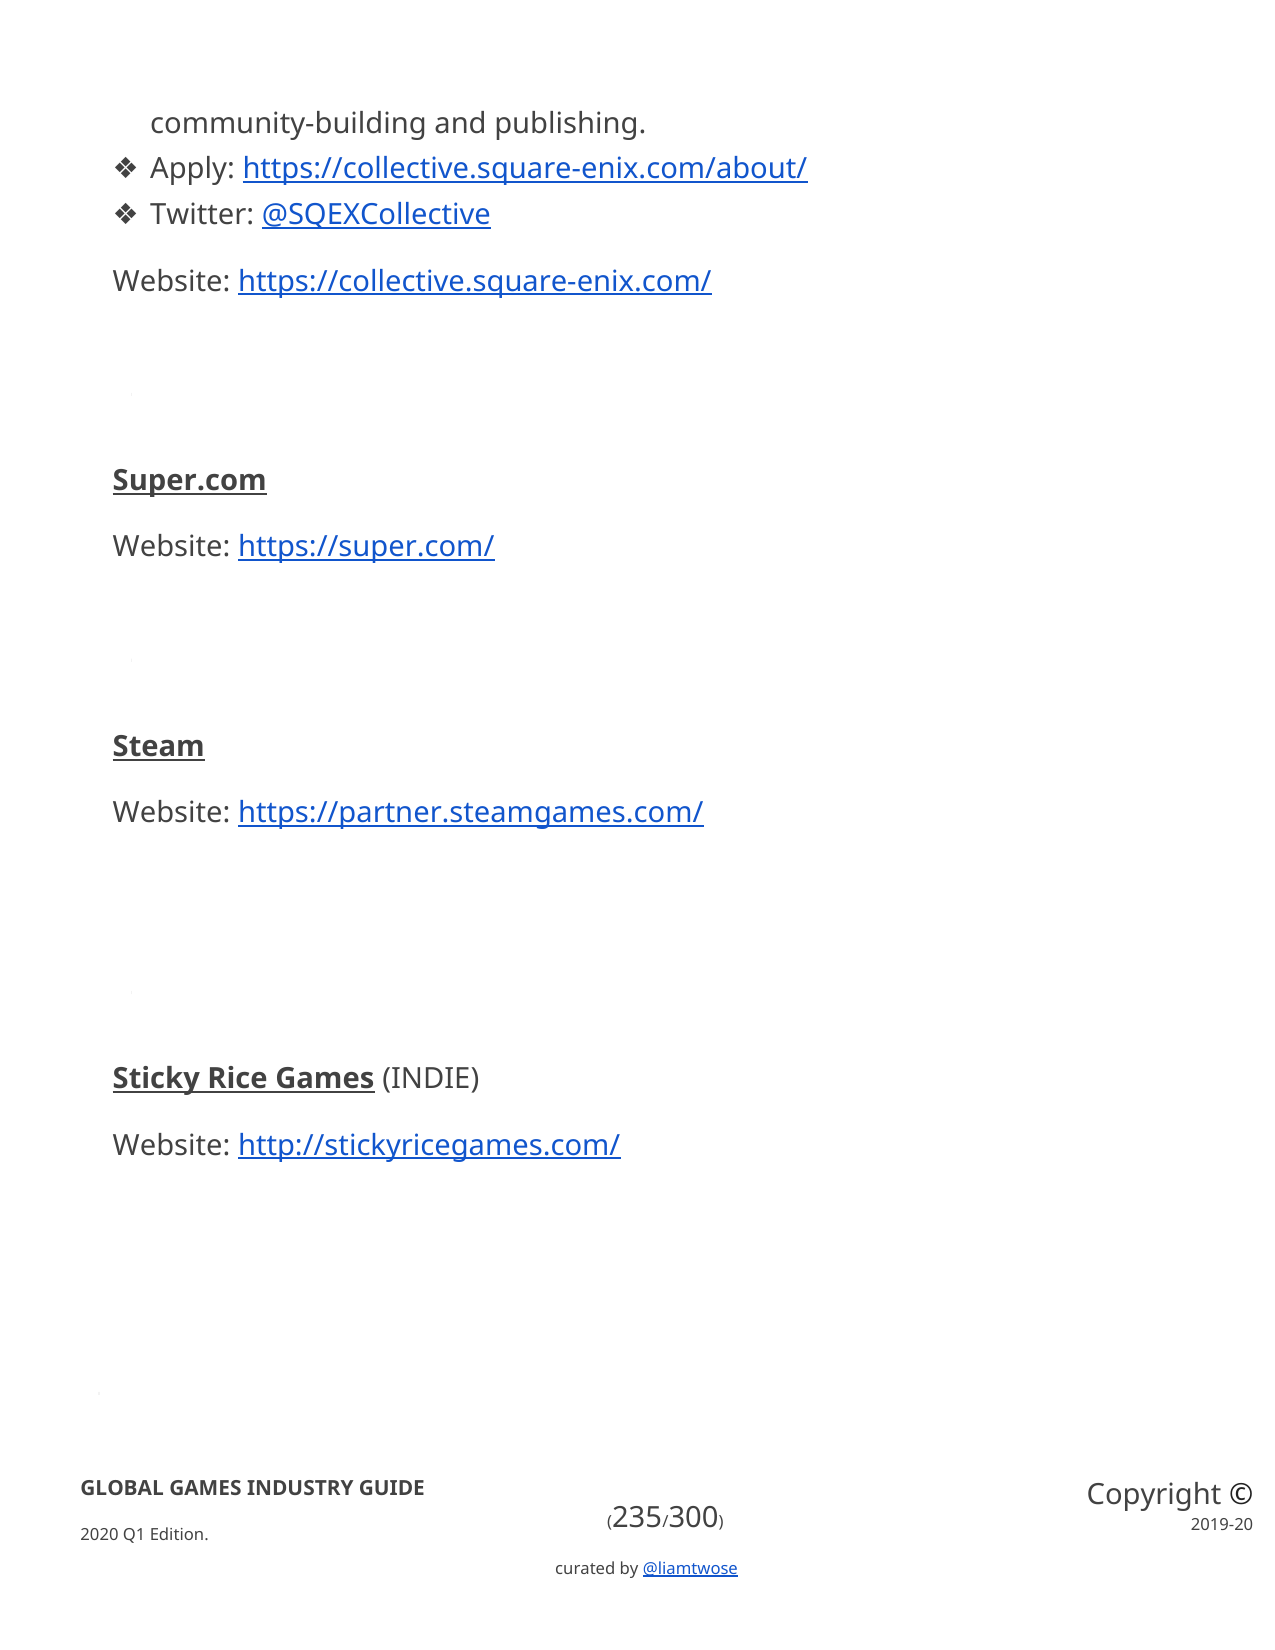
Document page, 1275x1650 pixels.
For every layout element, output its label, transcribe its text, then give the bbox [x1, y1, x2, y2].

text Sticky Rice Games (INDIE) [112, 1057, 1200, 1097]
text Website: https://collective.square-enix.com/ [112, 260, 1200, 299]
text Website: https://super.com/ [112, 526, 1200, 565]
list community-building and publishing. [112, 102, 1200, 142]
text Website: http://stickyricegames.com/ [112, 1124, 1200, 1163]
text Steam [112, 725, 1200, 765]
list Apply: https://collective.square-enix.com/about/ [112, 148, 1200, 187]
text Website: https://partner.steamgames.com/ [112, 792, 1200, 831]
list Twitter: @SQEXCollective [112, 193, 1200, 233]
text Super.com [112, 459, 1200, 499]
